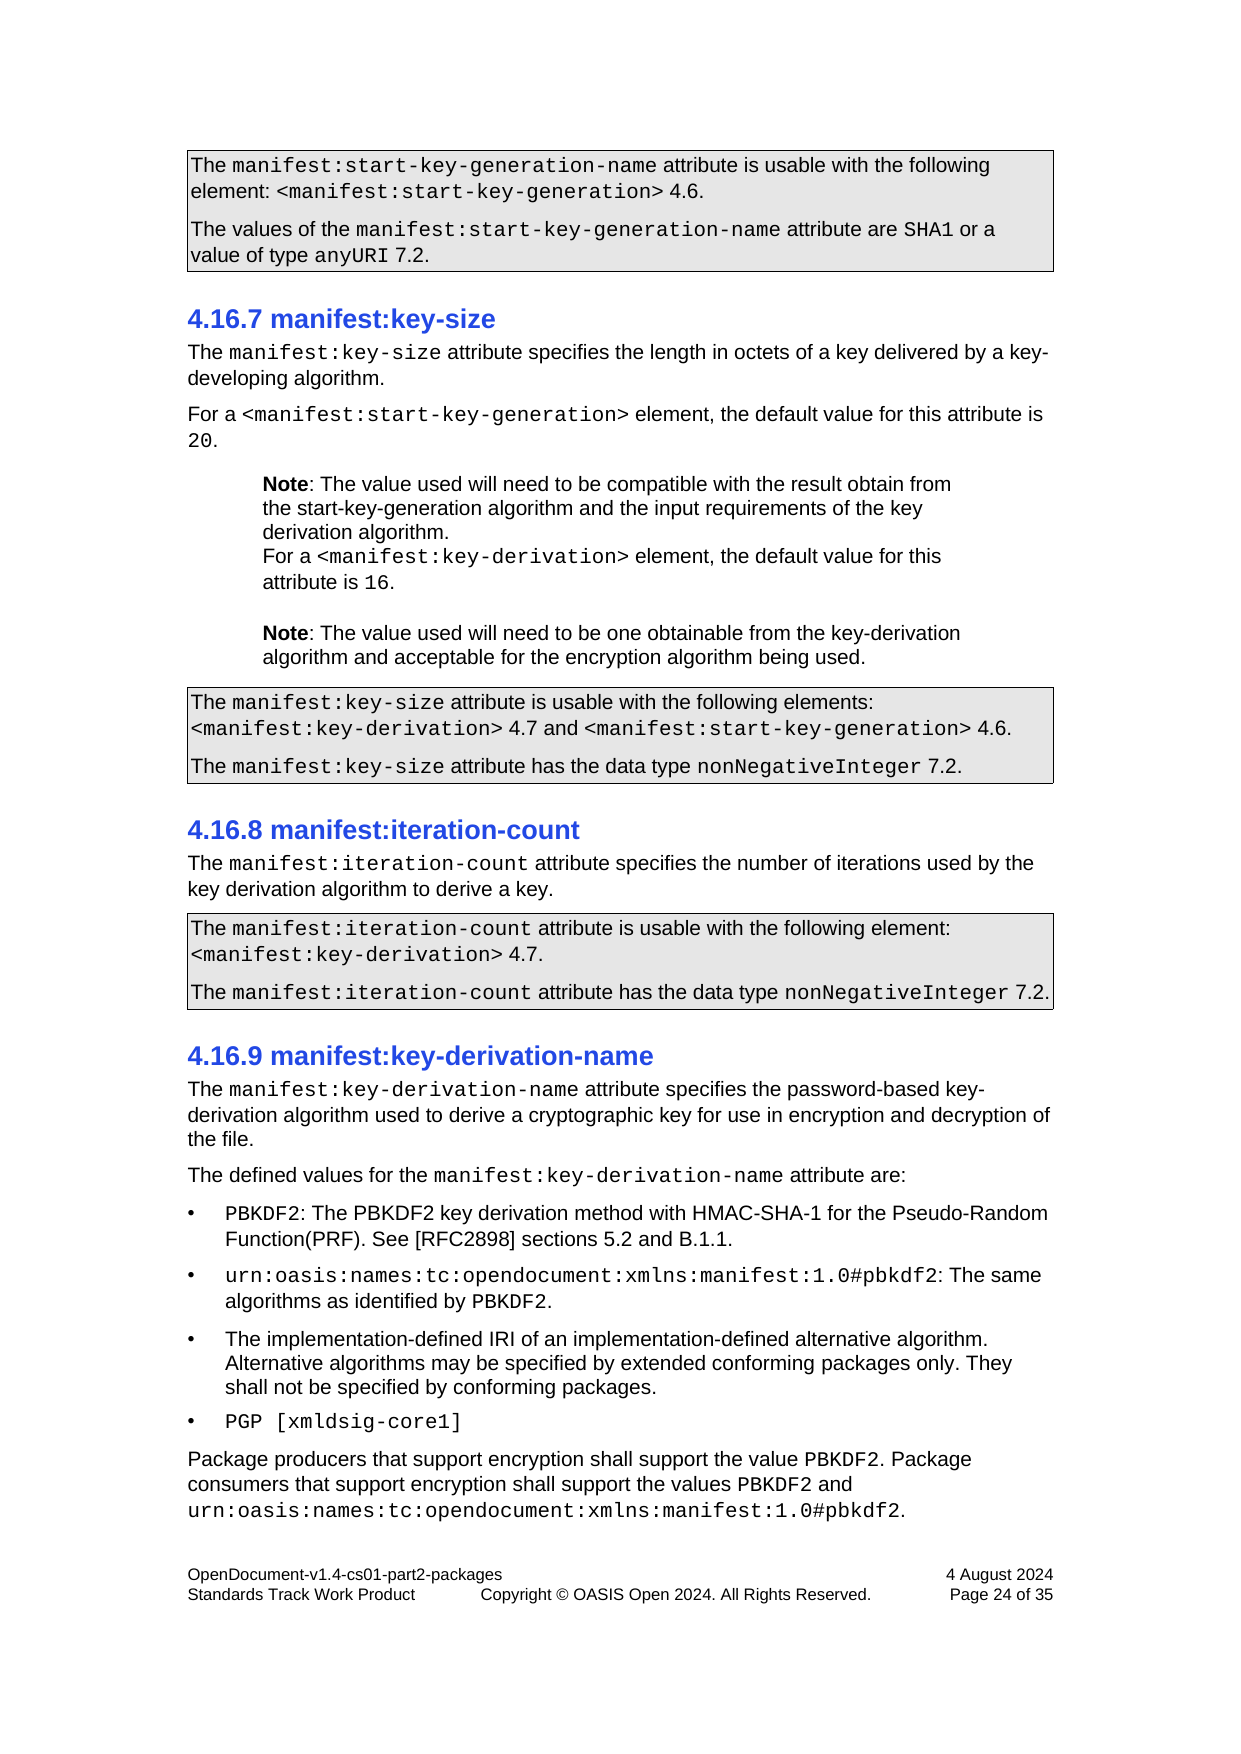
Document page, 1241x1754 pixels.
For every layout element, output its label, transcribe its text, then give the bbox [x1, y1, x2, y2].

text The manifest:key-size attribute specifies the length in octets of a key delivered by a key-developing algorithm. [187, 340, 1053, 390]
text Note: The value used will need to be compatible with the result obtain from the start-key-generation algorithm and the input requirements of the key derivation algorithm. For a <manifest:key-derivation> element, the default value for this attribute is 16. [262, 472, 978, 596]
text The defined values for the manifest:key-derivation-name attribute are: [187, 1163, 1053, 1189]
text Note: The value used will need to be one obtainable from the key-derivation algorithm and acceptable for the encryption algorithm being used. [262, 621, 978, 668]
list The implementation-defined IRI of an implementation-defined alternative algorithm. Alternative algorithms may be specified by extended conforming packages only. They shall not be specified by conforming packages. [187, 1327, 1053, 1399]
list urn:oasis:names:tc:opendocument:xmlns:manifest:1.0#pbkdf2: The same algorithms as identified by PBKDF2. [187, 1263, 1053, 1314]
text The manifest:key-derivation-name attribute specifies the password-based key-derivation algorithm used to derive a cryptographic key for use in encryption and decryption of the file. [187, 1077, 1053, 1151]
text The manifest:iteration-count attribute specifies the number of iterations used by the key derivation algorithm to derive a key. [187, 851, 1053, 901]
list The manifest:key-size attribute is usable with the following elements: <manifest:key-derivation> 4.7 and <manifest:start-key-generation> 4.6. [188, 688, 1053, 742]
list PGP [xmldsig-core1] [187, 1411, 1053, 1434]
list PBKDF2: The PBKDF2 key derivation method with HMAC-SHA-1 for the Pseudo-Random Function(PRF). See [RFC2898] sections 5.2 and B.1.1. [187, 1201, 1053, 1251]
list The values of the manifest:start-key-generation-name attribute are SHA1 or a value of type anyURI 7.2. [188, 214, 1053, 271]
subtitle manifest:key-derivation-name [187, 1040, 1053, 1071]
text Package producers that support encryption shall support the value PBKDF2. Package consumers that support encryption shall support the values PBKDF2 and urn:oasis:names:tc:opendocument:xmlns:manifest:1.0#pbkdf2. [187, 1446, 1053, 1524]
list The manifest:key-size attribute has the data type nonNegativeInteger 7.2. [188, 751, 1053, 783]
list The manifest:start-key-generation-name attribute is usable with the following element: <manifest:start-key-generation> 4.6. [188, 151, 1053, 205]
subtitle manifest:iteration-count [187, 814, 1053, 845]
subtitle manifest:key-size [187, 303, 1053, 334]
text For a <manifest:start-key-generation> element, the default value for this attribute is 20. [187, 402, 1053, 453]
list The manifest:iteration-count attribute has the data type nonNegativeInteger 7.2. [188, 977, 1053, 1009]
list The manifest:iteration-count attribute is usable with the following element: <manifest:key-derivation> 4.7. [188, 914, 1053, 968]
